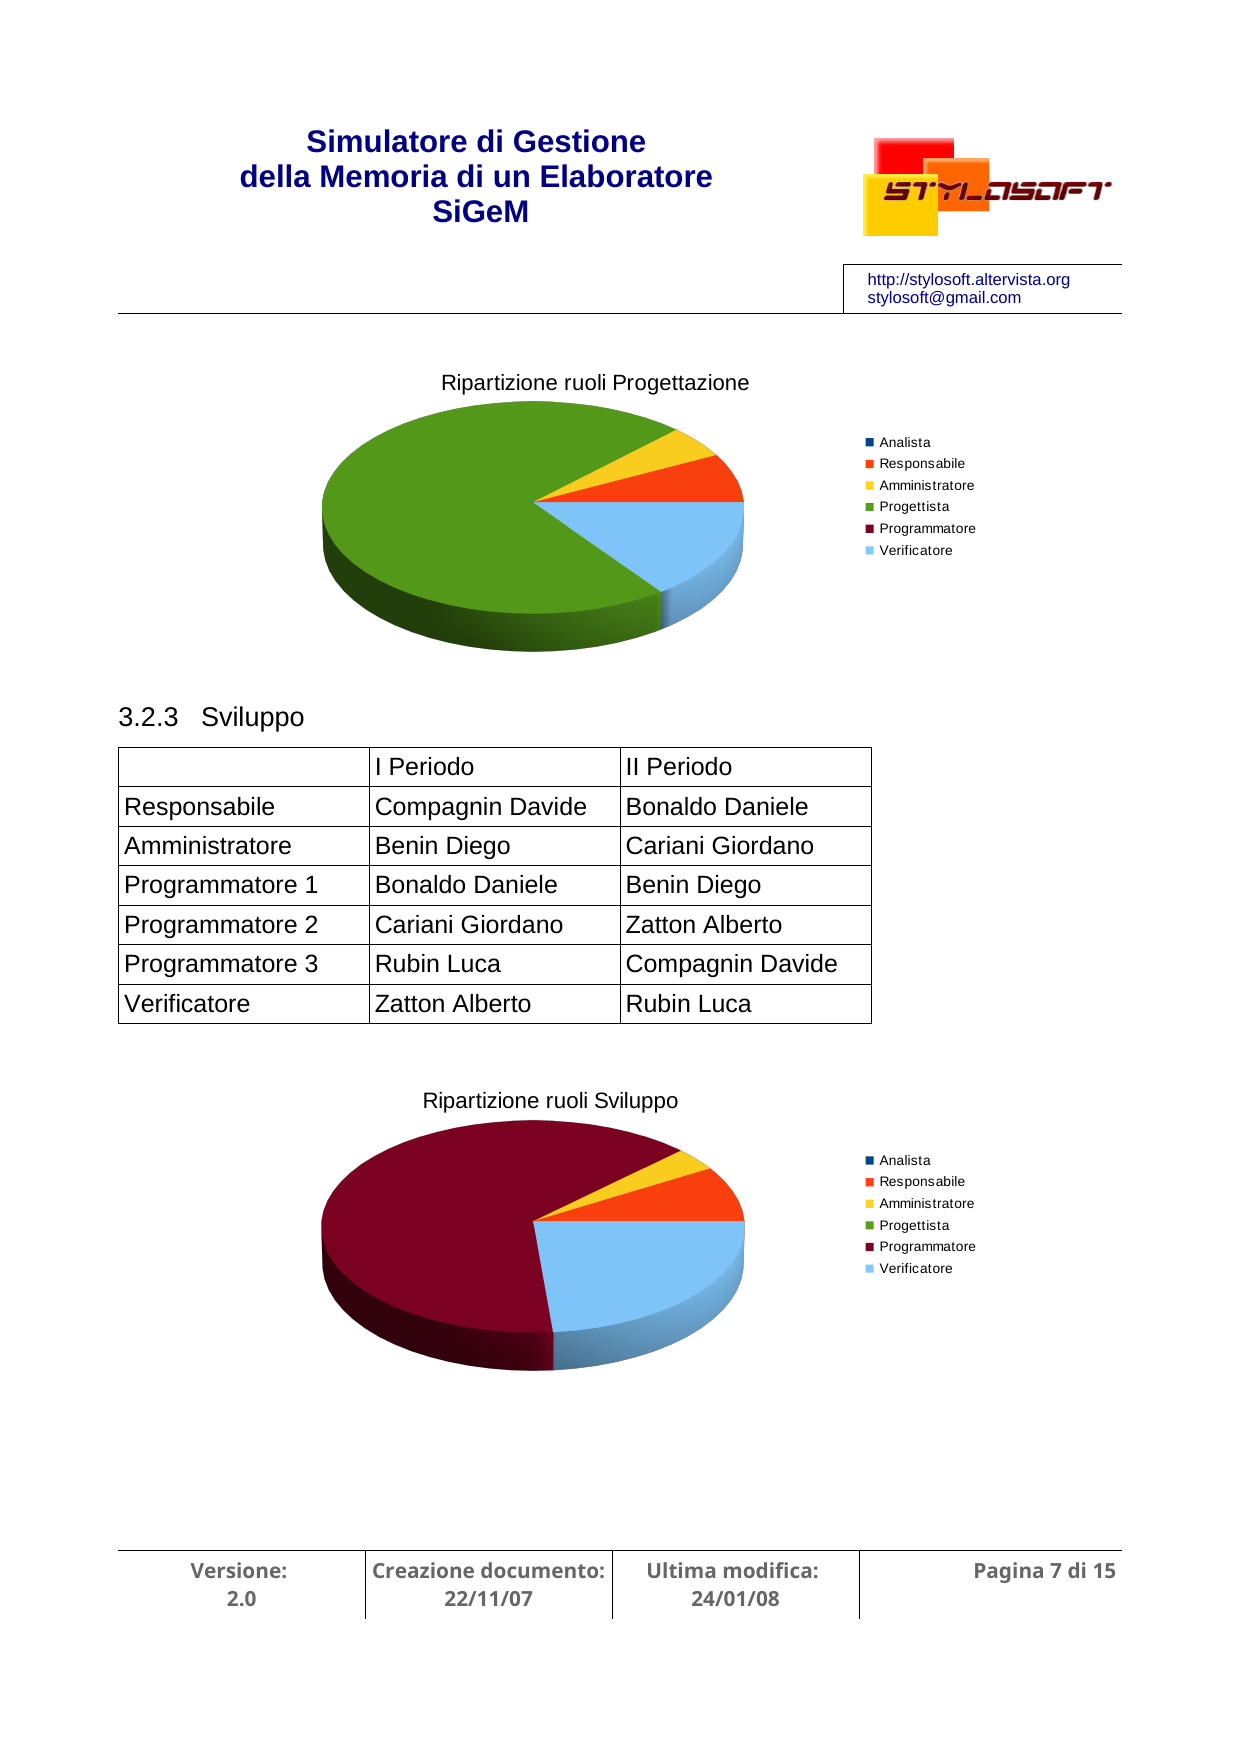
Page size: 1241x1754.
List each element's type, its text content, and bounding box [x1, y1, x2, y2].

table_cell Verificatore [119, 985, 369, 1023]
table_cell Bonaldo Daniele [370, 866, 620, 905]
table_header [119, 748, 369, 786]
table_cell Rubin Luca [621, 985, 871, 1023]
table_cell Benin Diego [370, 827, 620, 865]
table_cell Cariani Giordano [370, 906, 620, 944]
table_cell Zatton Alberto [370, 985, 620, 1023]
table_cell Programmatore 2 [119, 906, 369, 944]
table_cell Zatton Alberto [621, 906, 871, 944]
table_cell Programmatore 1 [119, 866, 369, 905]
table_header I Periodo [370, 748, 620, 786]
subtitle Sviluppo [118, 702, 1122, 732]
table_cell Amministratore [119, 827, 369, 865]
table_cell Programmatore 3 [119, 945, 369, 984]
table_cell Compagnin Davide [370, 787, 620, 826]
table_cell Bonaldo Daniele [621, 787, 871, 826]
table_cell Responsabile [119, 787, 369, 826]
table_cell Compagnin Davide [621, 945, 871, 984]
table_cell Cariani Giordano [621, 827, 871, 865]
picture [848, 123, 1117, 247]
table_cell Rubin Luca [370, 945, 620, 984]
table_cell Benin Diego [621, 866, 871, 905]
table_header II Periodo [621, 748, 871, 786]
